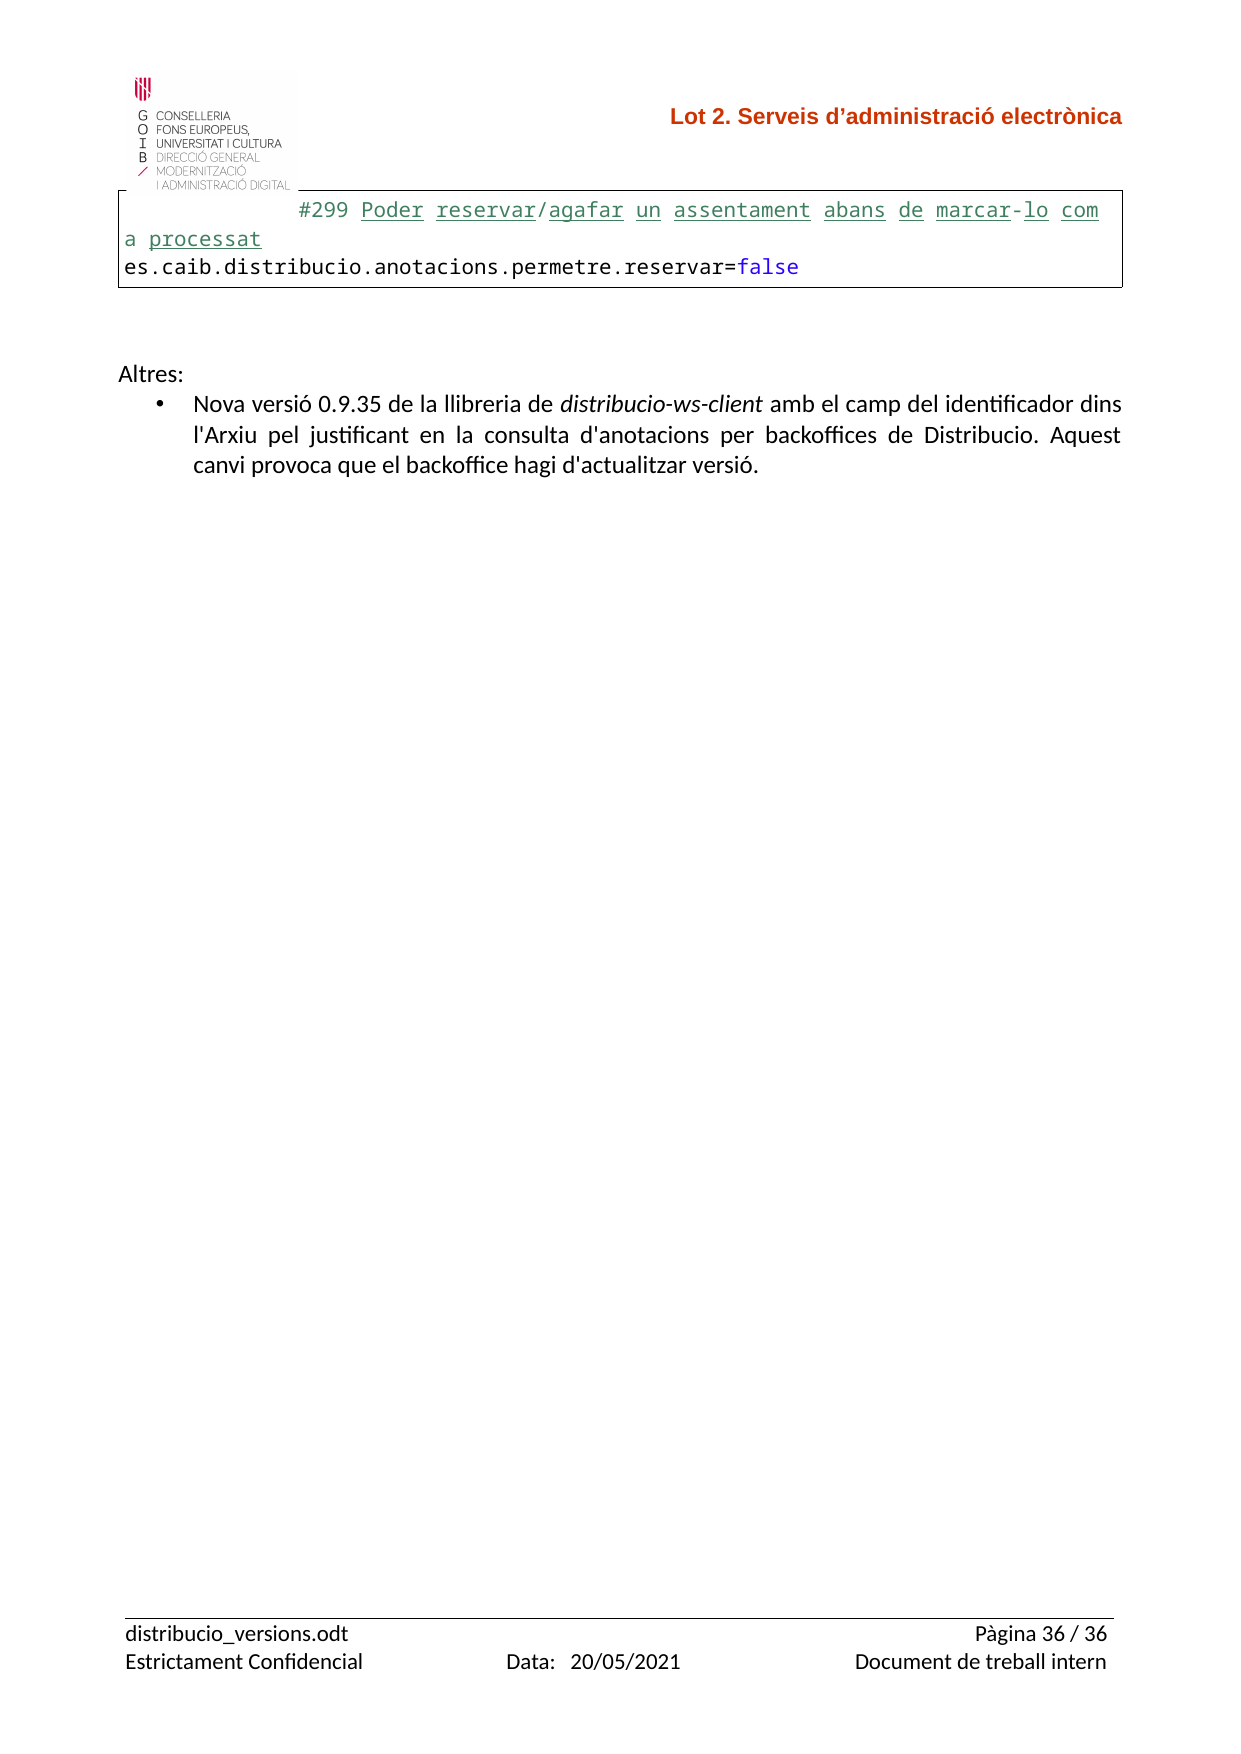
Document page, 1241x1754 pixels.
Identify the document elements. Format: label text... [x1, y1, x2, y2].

text Altres: [118, 358, 1122, 388]
list Nova versió 0.9.35 de la llibreria de distribucio-ws-client amb el camp del identificador dins l'Arxiu pel justificant en la consulta d'anotacions per backoffices de Distribucio. Aquest canvi provoca que el backoffice hagi d'actualitzar versió. [156, 388, 1122, 480]
table_header #299 Poder reservar/agafar un assentament abans de marcar-lo com a processat es.caib.distribucio.anotacions.permetre.reservar=false [119, 191, 1122, 287]
picture [126, 70, 299, 197]
